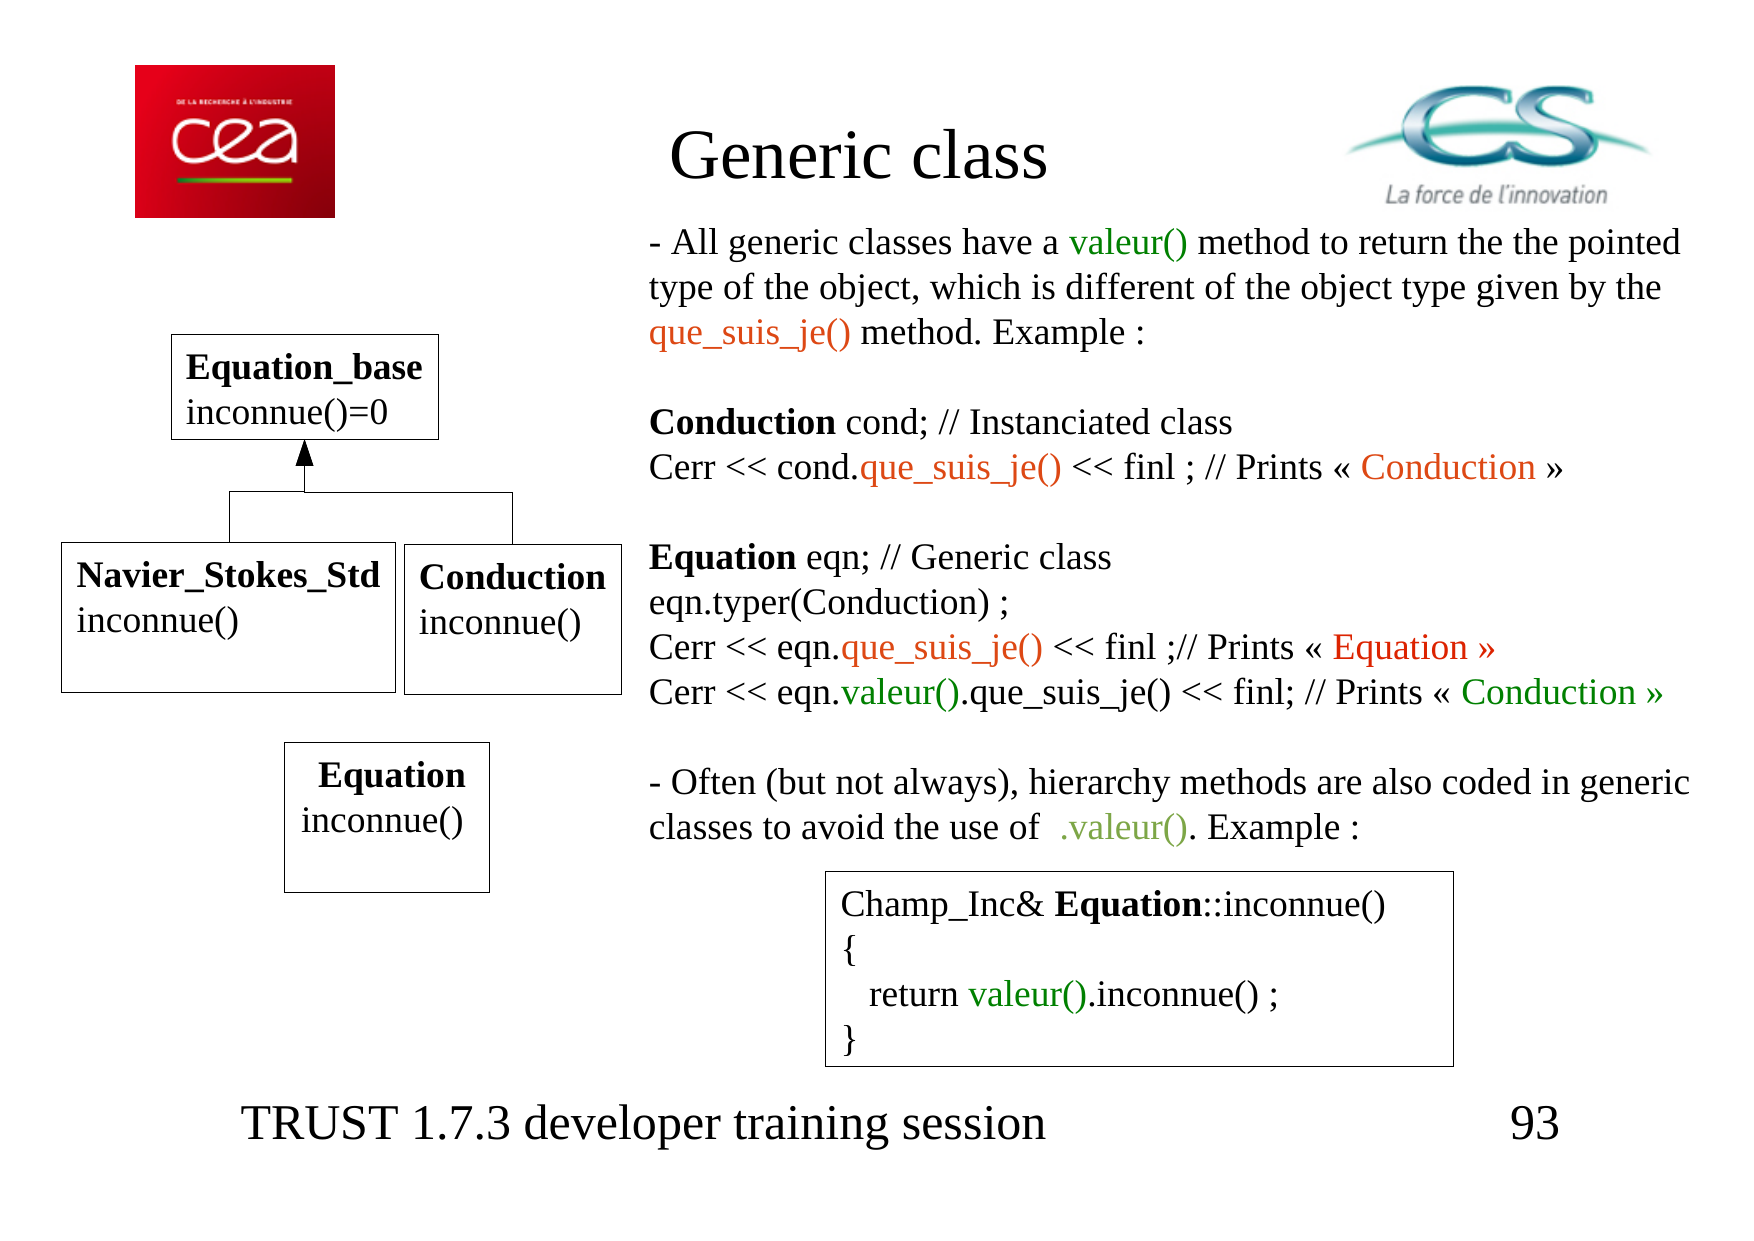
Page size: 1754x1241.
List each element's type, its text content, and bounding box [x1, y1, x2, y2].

text_box - All generic classes have a valeur() method to return the the pointed type of the object, which is different of the object type given by the que_suis_je() method. Example : Conduction cond; // Instanciated class Cerr << cond.que_suis_je() << finl ; // Prints « Conduction » Equation eqn; // Generic class eqn.typer(Conduction) ; Cerr << eqn.que_suis_je() << finl ;// Prints « Equation » Cerr << eqn.valeur().que_suis_je() << finl; // Prints « Conduction » - Often (but not always), hierarchy methods are also coded in generic classes to avoid the use of .valeur(). Example : [634, 209, 1719, 1067]
picture [1535, 73, 1662, 209]
text_box Conduction inconnue() [404, 544, 621, 695]
text_box Navier_Stokes_Std inconnue() [61, 542, 396, 693]
text_box Equation inconnue() [284, 742, 490, 893]
title Generic class [184, 45, 1535, 256]
text_box Champ_Inc& Equation::inconnue() { return valeur().inconnue() ; } [825, 871, 1454, 1067]
text_box Equation_base inconnue()=0 [171, 334, 439, 440]
picture [135, 65, 184, 218]
